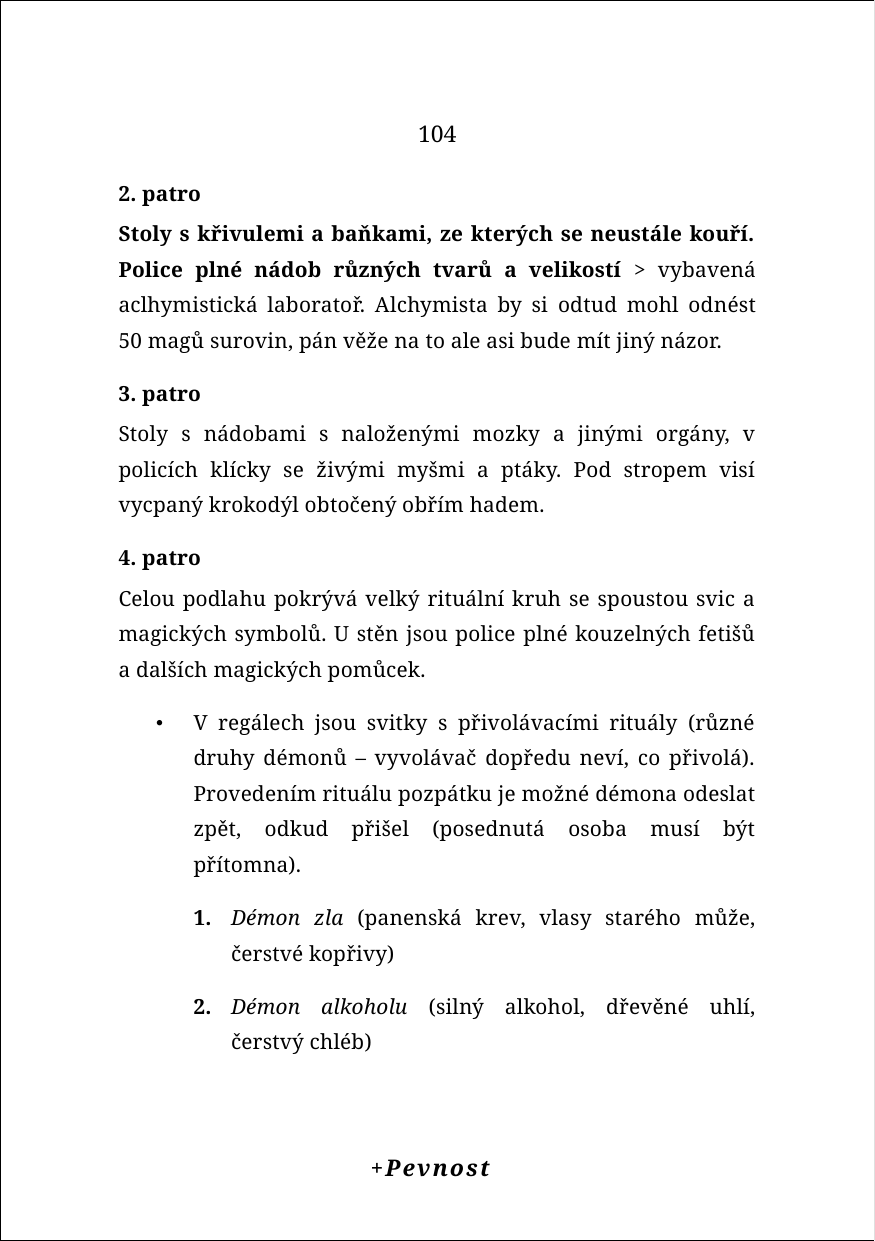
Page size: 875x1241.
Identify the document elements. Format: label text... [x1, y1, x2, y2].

list Démon alkoholu (silný alkohol, dřevěné uhlí, čerstvý chléb) [193, 992, 756, 1056]
list Démon zla (panenská krev, vlasy starého může, čerstvé kopřivy) [193, 903, 756, 967]
text Celou podlahu pokrývá velký rituální kruh se spoustou svic a magických symbolů. U stěn jsou police plné kouzelných fetišů a dalších magických pomůcek. [118, 584, 756, 683]
text Stoly s křivulemi a baňkami, ze kterých se neustále kouří. Police plné nádob různých tvarů a velikostí > vybavená aclhymistická laboratoř. Alchymista by si odtud mohl odnést 50 magů surovin, pán věže na to ale asi bude mít jiný názor. [118, 219, 756, 354]
list V regálech jsou svitky s přivolávacími rituály (různé druhy démonů – vyvolávač dopředu neví, co přivolá). Provedením rituálu pozpátku je možné démona odeslat zpět, odkud přišel (posednutá osoba musí být přítomna). [156, 708, 756, 878]
text Stoly s nádobami s naloženými mozky a jinými orgány, v policích klícky se živými myšmi a ptáky. Pod stropem visí vycpaný krokodýl obtočený obřím hadem. [118, 419, 756, 519]
subtitle 3. patro [118, 379, 756, 407]
subtitle 4. patro [118, 543, 756, 572]
subtitle 2. patro [118, 179, 756, 207]
